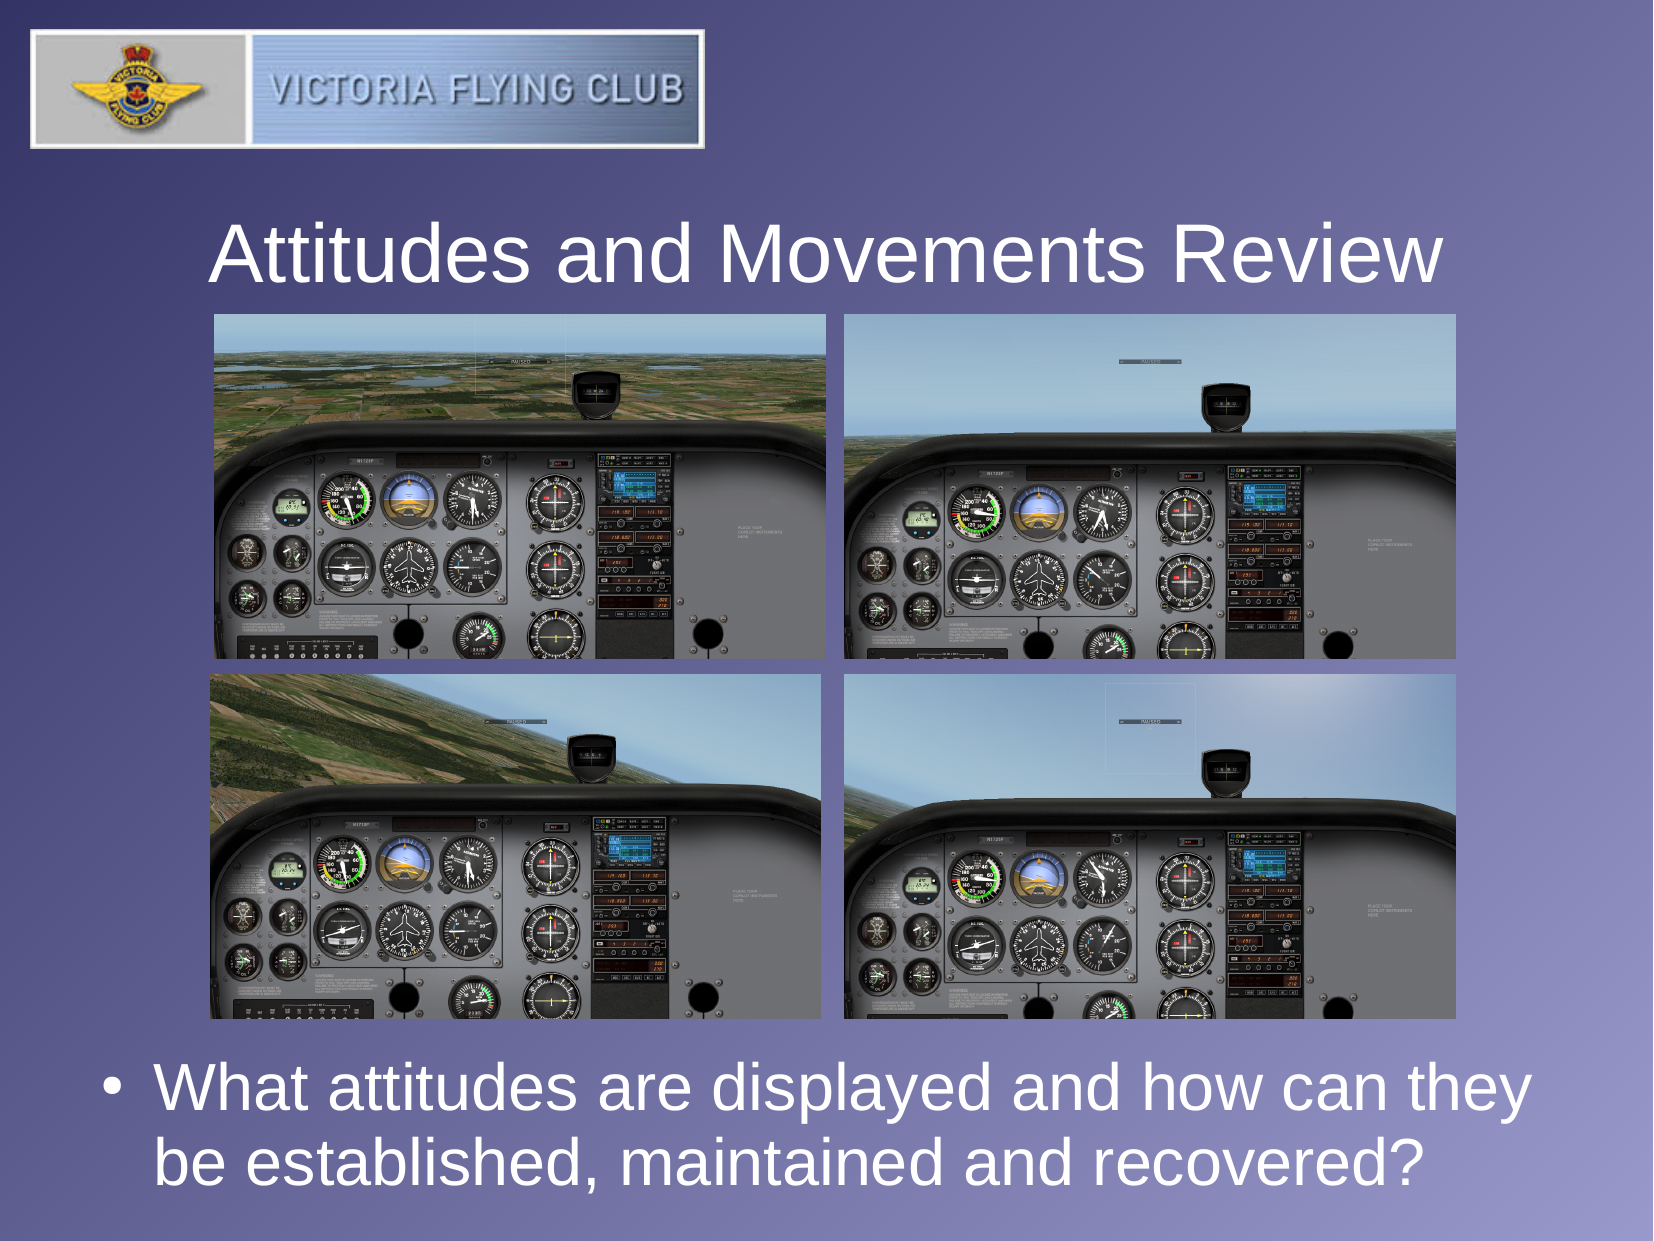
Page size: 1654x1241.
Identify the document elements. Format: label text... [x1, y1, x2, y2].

picture [844, 314, 1456, 659]
title Attitudes and Movements Review [82, 150, 1571, 358]
picture [30, 29, 705, 149]
picture [844, 674, 1456, 1019]
picture [210, 674, 821, 1019]
list What attitudes are displayed and how can they be established, maintained and recovered? [82, 1050, 1571, 1201]
picture [214, 314, 826, 659]
